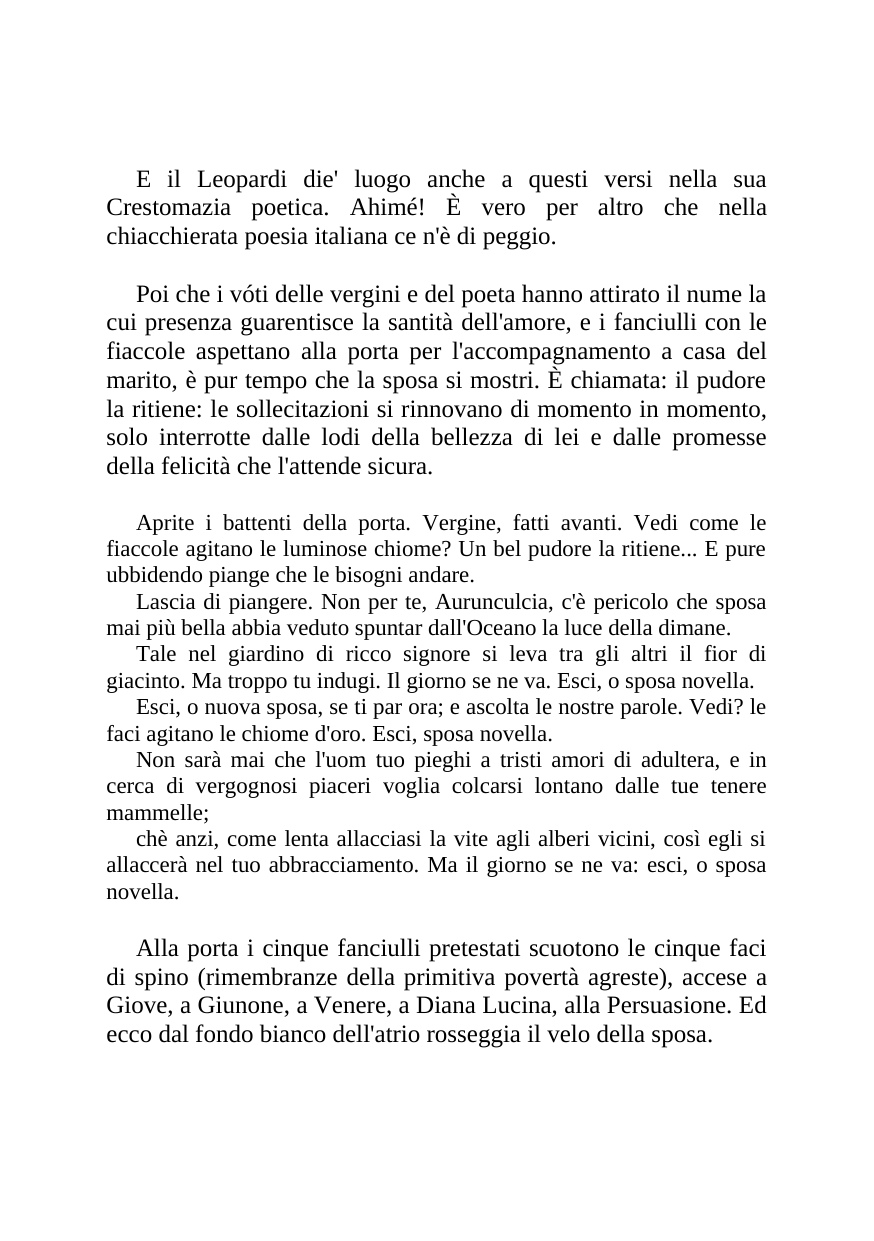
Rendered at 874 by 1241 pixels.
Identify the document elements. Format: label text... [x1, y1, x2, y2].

text chè anzi, come lenta allacciasi la vite agli alberi vicini, così egli si allaccerà nel tuo abbracciamento. Ma il giorno se ne va: esci, o sposa novella. [106, 825, 768, 904]
text Non sarà mai che l'uom tuo pieghi a tristi amori di adultera, e in cerca di vergognosi piaceri voglia colcarsi lontano dalle tue tenere mammelle; [106, 746, 768, 825]
text Lascia di piangere. Non per te, Aurunculcia, c'è pericolo che sposa mai più bella abbia veduto spuntar dall'Oceano la luce della dimane. [106, 588, 768, 641]
text Aprite i battenti della porta. Vergine, fatti avanti. Vedi come le fiaccole agitano le luminose chiome? Un bel pudore la ritiene... E pure ubbidendo piange che le bisogni andare. [106, 509, 768, 588]
text Poi che i vóti delle vergini e del poeta hanno attirato il nume la cui presenza guarentisce la santità dell'amore, e i fanciulli con le fiaccole aspettano alla porta per l'accompagnamento a casa del marito, è pur tempo che la sposa si mostri. È chiamata: il pudore la ritiene: le sollecitazioni si rinnovano di momento in momento, solo interrotte dalle lodi della bellezza di lei e dalle promesse della felicità che l'attende sicura. [106, 279, 768, 480]
text Tale nel giardino di ricco signore si leva tra gli altri il fior di giacinto. Ma troppo tu indugi. Il giorno se ne va. Esci, o sposa novella. [106, 641, 768, 693]
text E il Leopardi die' luogo anche a questi versi nella sua Crestomazia poetica. Ahimé! È vero per altro che nella chiacchierata poesia italiana ce n'è di peggio. [106, 164, 768, 250]
text Alla porta i cinque fanciulli pretestati scuotono le cinque faci di spino (rimembranze della primitiva povertà agreste), accese a Giove, a Giunone, a Venere, a Diana Lucina, alla Persuasione. Ed ecco dal fondo bianco dell'atrio rosseggia il velo della sposa. [106, 933, 768, 1048]
text Esci, o nuova sposa, se ti par ora; e ascolta le nostre parole. Vedi? le faci agitano le chiome d'oro. Esci, sposa novella. [106, 693, 768, 746]
